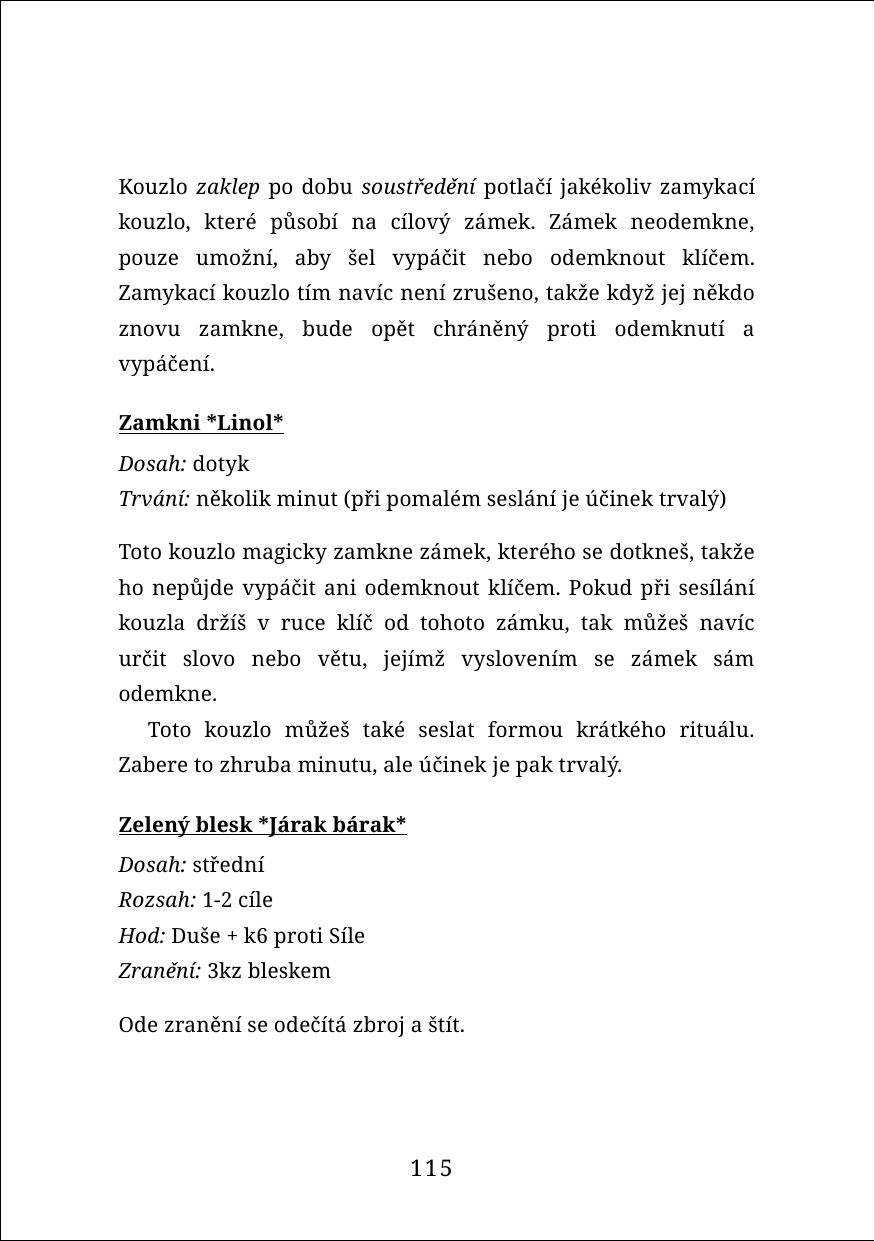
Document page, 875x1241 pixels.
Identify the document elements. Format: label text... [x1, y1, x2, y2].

text Ode zranění se odečítá zbroj a štít. [118, 1010, 756, 1038]
subtitle Zamkni *Linol* [118, 408, 756, 437]
subtitle Zelený blesk *Járak bárak* [118, 810, 756, 838]
text Dosah: dotyk Trvání: několik minut (při pomalém seslání je účinek trvalý) [118, 449, 756, 513]
text Dosah: střední Rozsah: 1-2 cíle Hod: Duše + k6 proti Síle Zranění: 3kz bleskem [118, 850, 756, 985]
text Toto kouzlo magicky zamkne zámek, kterého se dotkneš, takže ho nepůjde vypáčit ani odemknout klíčem. Pokud při sesílání kouzla držíš v ruce klíč od tohoto zámku, tak můžeš navíc určit slovo nebo větu, jejímž vyslovením se zámek sám odemkne. Toto kouzlo můžeš také seslat formou krátkého rituálu. Zabere to zhruba minutu, ale účinek je pak trvalý. [118, 537, 756, 779]
text Kouzlo zaklep po dobu soustředění potlačí jakékoliv zamykací kouzlo, které působí na cílový zámek. Zámek neodemkne, pouze umožní, aby šel vypáčit nebo odemknout klíčem. Zamykací kouzlo tím navíc není zrušeno, takže když jej někdo znovu zamkne, bude opět chráněný proti odemknutí a vypáčení. [118, 172, 756, 378]
